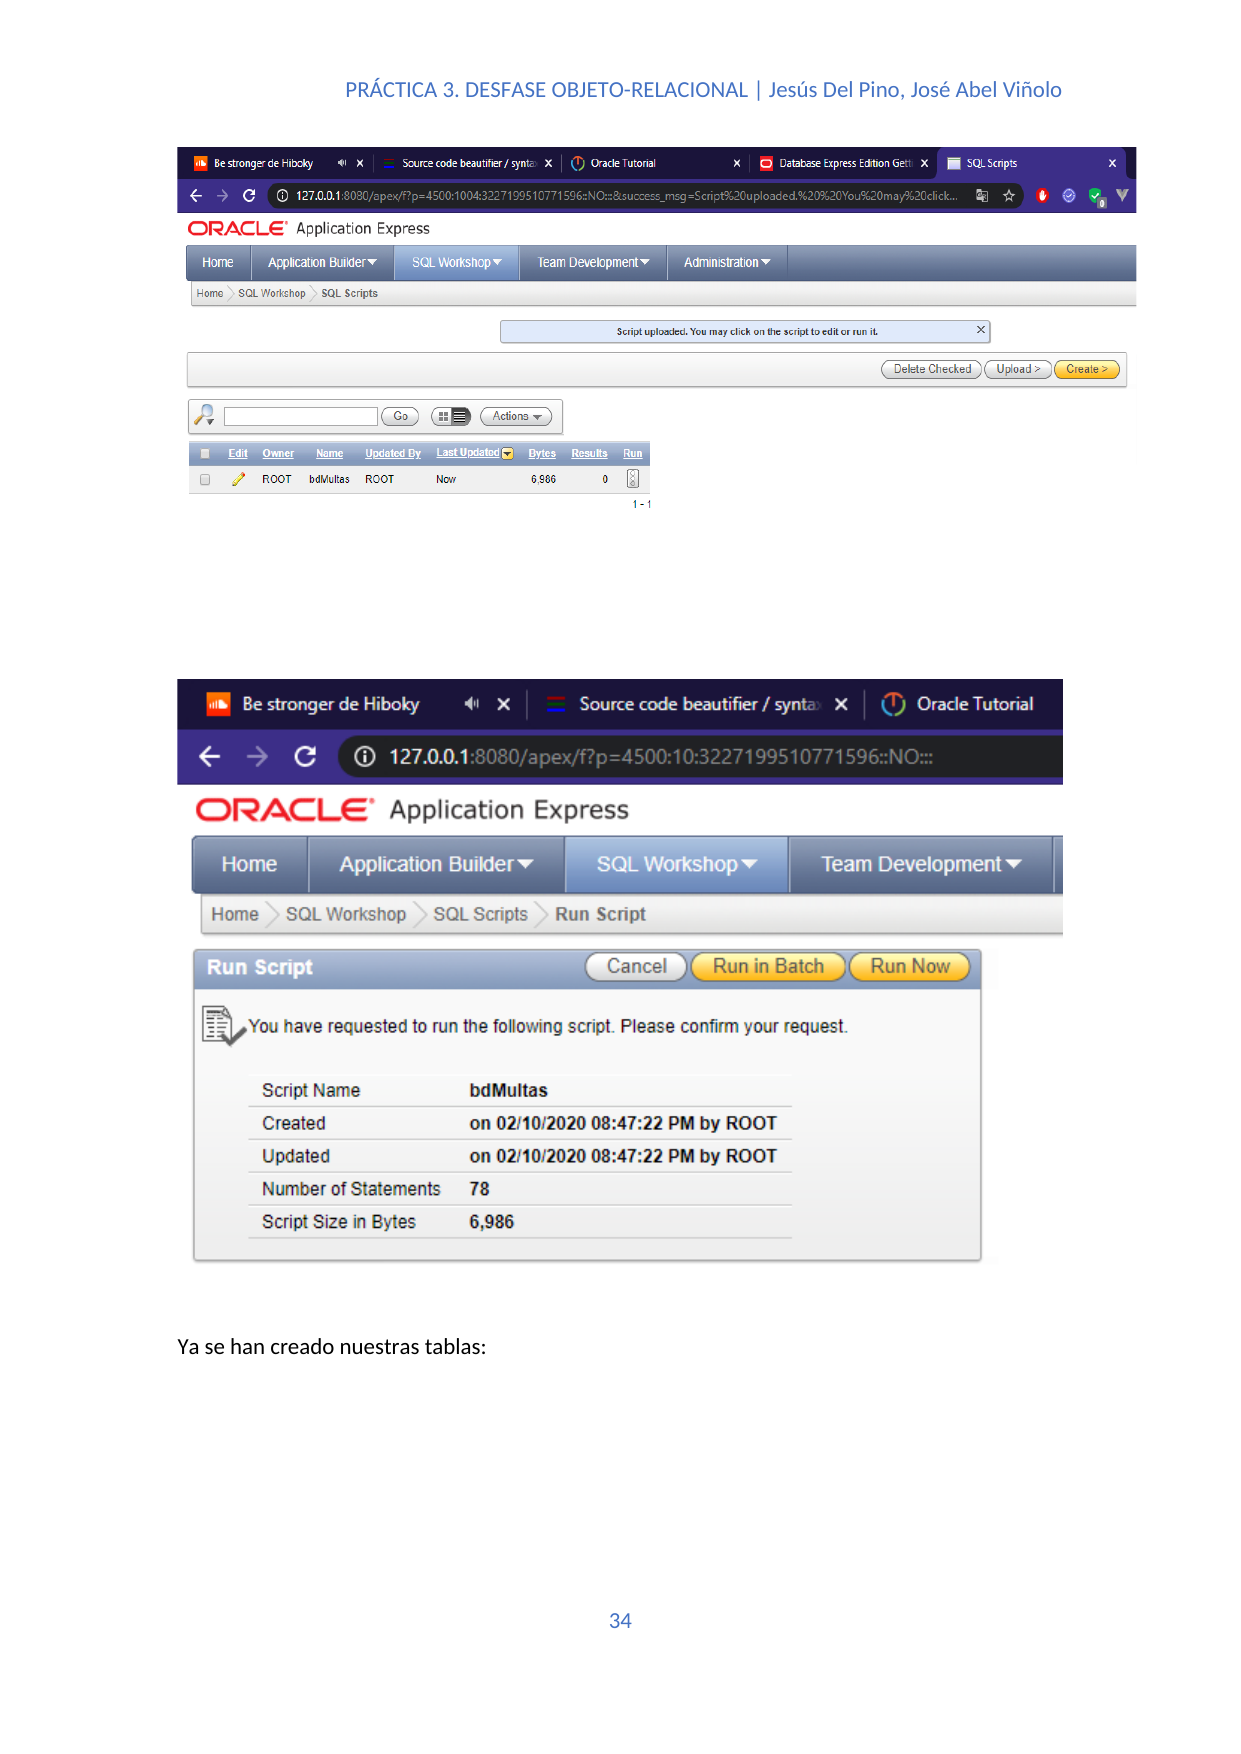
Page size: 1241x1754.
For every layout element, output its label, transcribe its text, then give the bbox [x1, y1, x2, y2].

text Ya se han creado nuestras tablas: [177, 1332, 1063, 1360]
